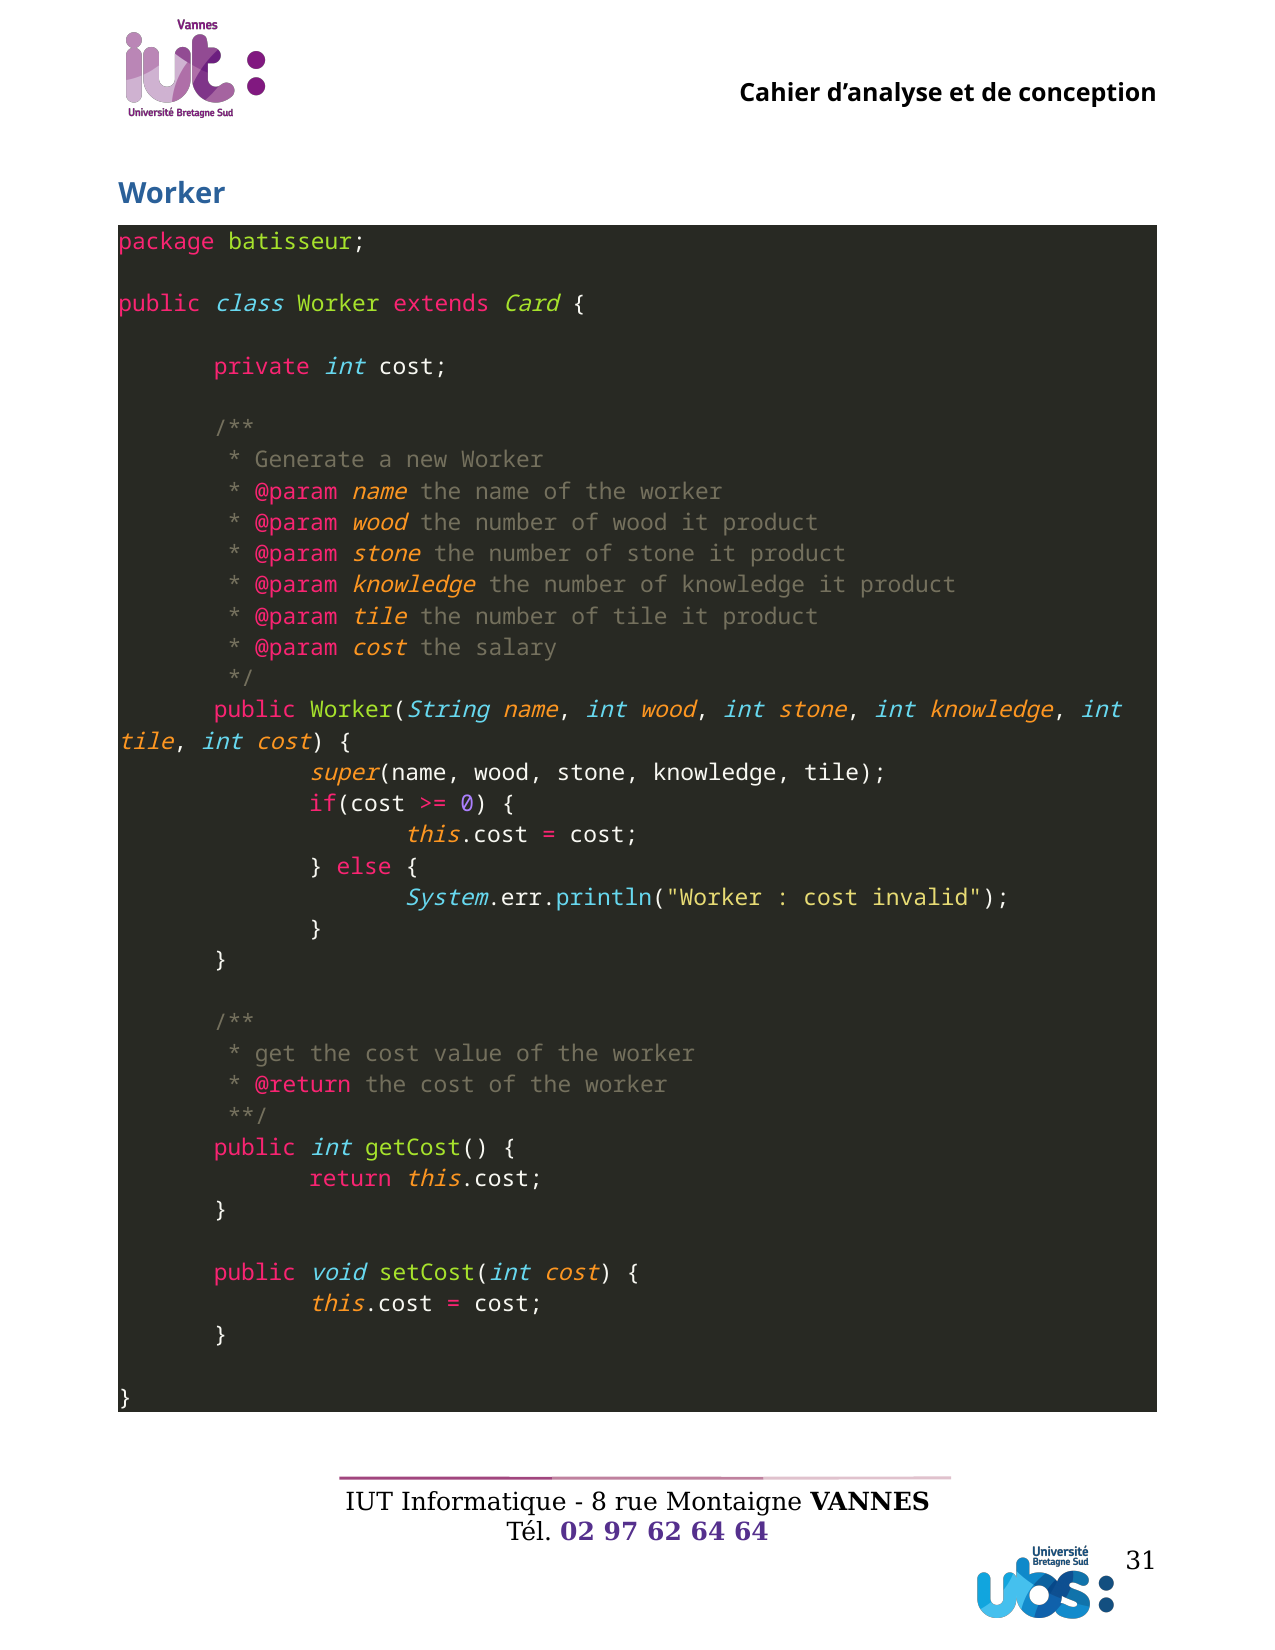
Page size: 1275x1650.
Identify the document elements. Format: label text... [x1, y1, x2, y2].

text } [118, 912, 1157, 943]
text super(name, wood, stone, knowledge, tile); [118, 756, 1157, 787]
text } [118, 1193, 1157, 1225]
text /** [118, 1006, 1157, 1037]
text * @param tile the number of tile it product [118, 600, 1157, 631]
text System.err.println("Worker : cost invalid"); [118, 881, 1157, 912]
text public void setCost(int cost) { [118, 1256, 1157, 1287]
text * @param stone the number of stone it product [118, 537, 1157, 568]
text * get the cost value of the worker [118, 1037, 1157, 1068]
text **/ [118, 1100, 1157, 1131]
text * @return the cost of the worker [118, 1068, 1157, 1100]
text public Worker(String name, int wood, int stone, int knowledge, int tile, int cost) { [118, 693, 1157, 756]
picture [969, 1536, 1122, 1628]
text private int cost; [118, 350, 1157, 381]
text } [118, 943, 1157, 975]
text } [118, 1381, 1157, 1412]
text this.cost = cost; [118, 818, 1157, 850]
text */ [118, 662, 1157, 693]
text /** [118, 412, 1157, 443]
text * @param wood the number of wood it product [118, 506, 1157, 537]
text public int getCost() { [118, 1131, 1157, 1162]
text * @param name the name of the worker [118, 475, 1157, 506]
text } [118, 1318, 1157, 1350]
text } else { [118, 850, 1157, 881]
text * Generate a new Worker [118, 443, 1157, 475]
text * @param cost the salary [118, 631, 1157, 662]
picture [104, 0, 287, 138]
text package batisseur; [118, 225, 1157, 256]
text * @param knowledge the number of knowledge it product [118, 568, 1157, 600]
text if(cost >= 0) { [118, 787, 1157, 818]
subtitle Worker [118, 172, 1157, 212]
text return this.cost; [118, 1162, 1157, 1193]
text public class Worker extends Card { [118, 287, 1157, 318]
text this.cost = cost; [118, 1287, 1157, 1318]
